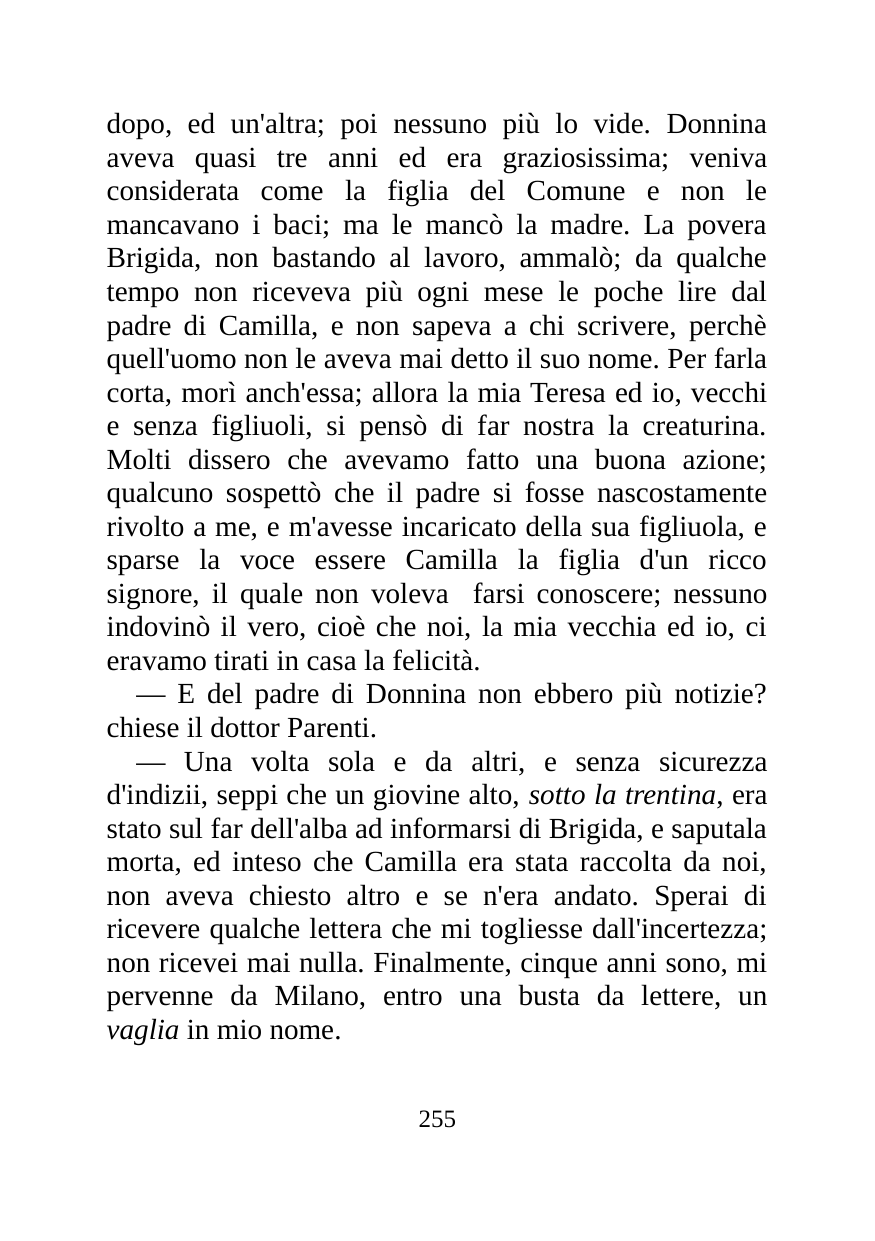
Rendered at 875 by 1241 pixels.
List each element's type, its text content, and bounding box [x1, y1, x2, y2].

text — E del padre di Donnina non ebbero più notizie? chiese il dottor Parenti. [106, 677, 768, 744]
text dopo, ed un'altra; poi nessuno più lo vide. Donnina aveva quasi tre anni ed era graziosissima; veniva considerata come la figlia del Comune e non le mancavano i baci; ma le mancò la madre. La povera Brigida, non bastando al lavoro, ammalò; da qualche tempo non riceveva più ogni mese le poche lire dal padre di Camilla, e non sapeva a chi scrivere, perchè quell'uomo non le aveva mai detto il suo nome. Per farla corta, morì anch'essa; allora la mia Teresa ed io, vecchi e senza figliuoli, si pensò di far nostra la creaturina. Molti dissero che avevamo fatto una buona azione; qualcuno sospettò che il padre si fosse nascostamente rivolto a me, e m'avesse incaricato della sua figliuola, e sparse la voce essere Camilla la figlia d'un ricco signore, il quale non voleva farsi conoscere; nessuno indovinò il vero, cioè che noi, la mia vecchia ed io, ci eravamo tirati in casa la felicità. [106, 106, 768, 677]
text — Una volta sola e da altri, e senza sicurezza d'indizii, seppi che un giovine alto, sotto la trentina, era stato sul far dell'alba ad informarsi di Brigida, e saputala morta, ed inteso che Camilla era stata raccolta da noi, non aveva chiesto altro e se n'era andato. Sperai di ricevere qualche lettera che mi togliesse dall'incertezza; non ricevei mai nulla. Finalmente, cinque anni sono, mi pervenne da Milano, entro una busta da lettere, un vaglia in mio nome. [106, 744, 768, 1046]
